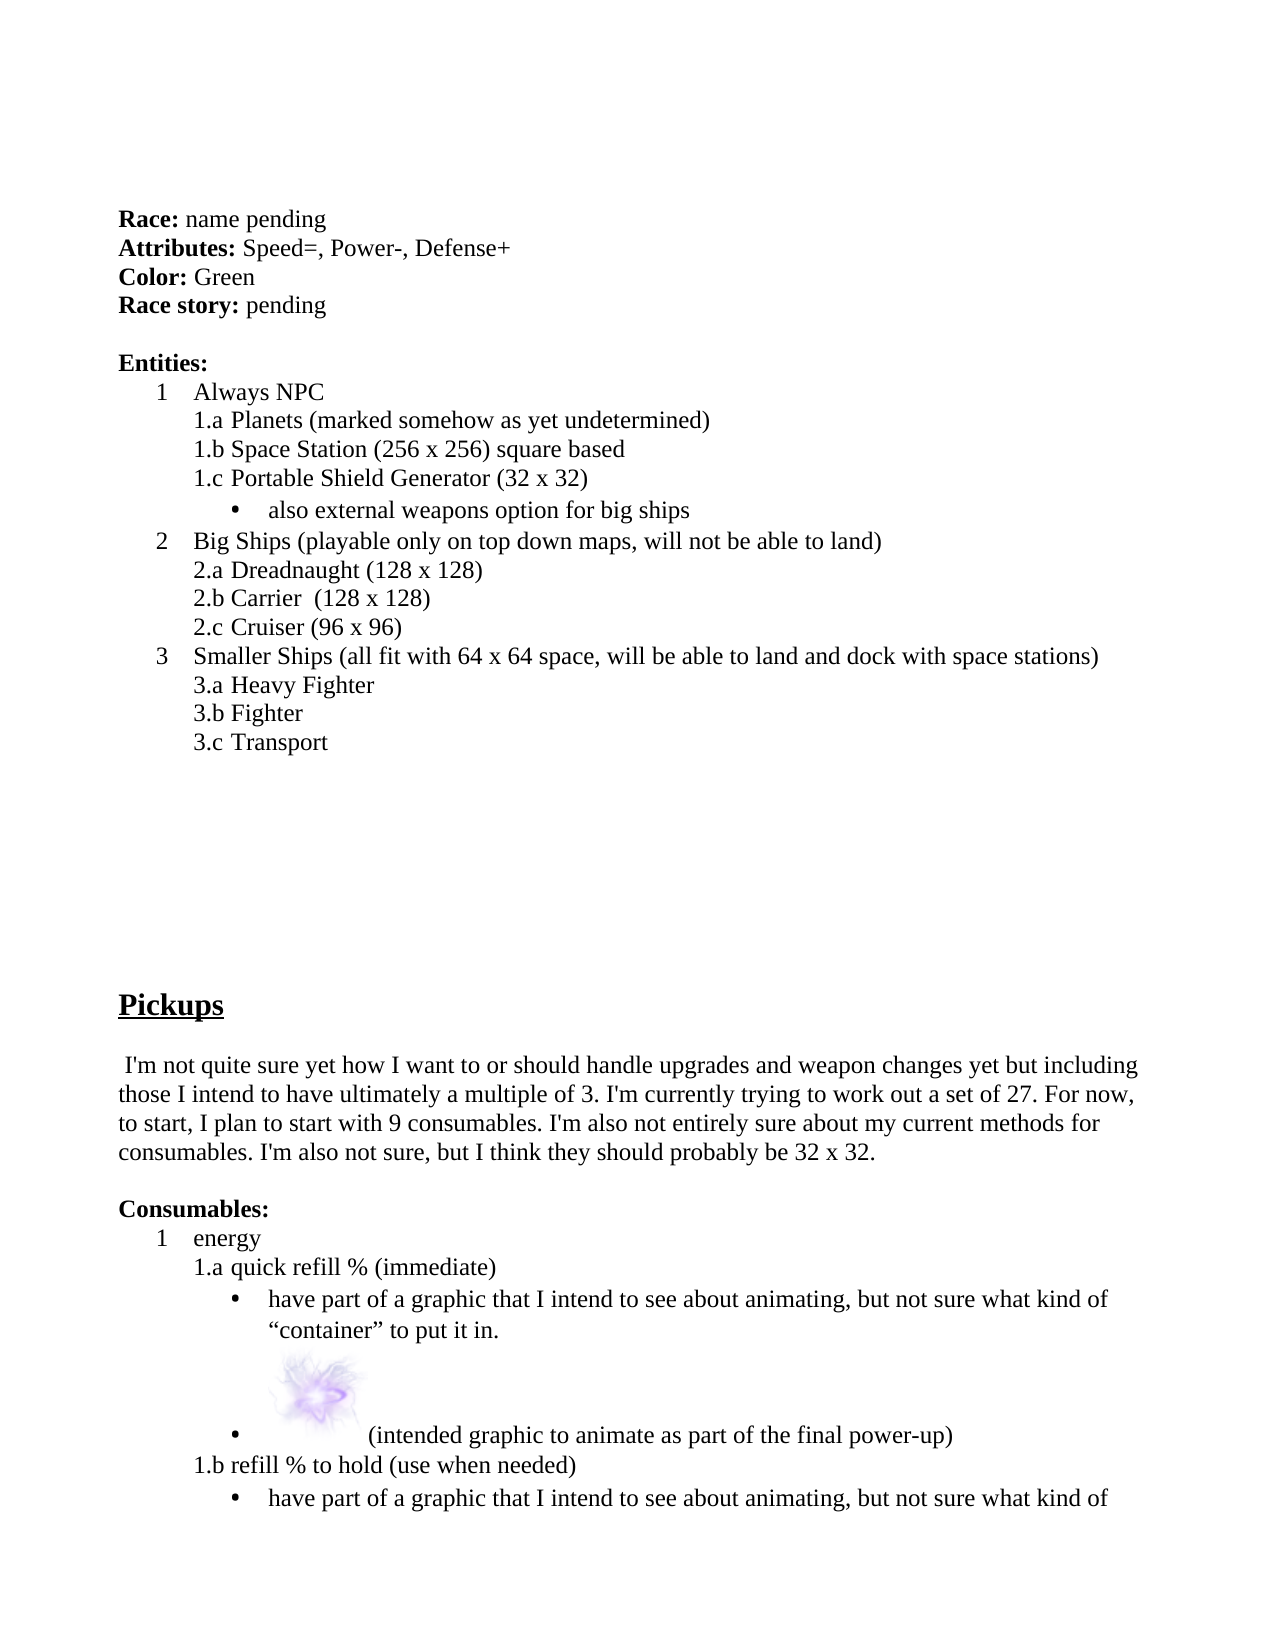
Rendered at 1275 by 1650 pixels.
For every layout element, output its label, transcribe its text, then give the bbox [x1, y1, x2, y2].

list refill % to hold (use when needed) [193, 1451, 1157, 1479]
list quick refill % (immediate) [193, 1252, 1157, 1281]
list Planets (marked somehow as yet undetermined) [193, 406, 1157, 434]
text Color: Green [118, 262, 1157, 291]
text Pickups [118, 986, 1157, 1022]
text Attributes: Speed=, Power-, Defense+ [118, 233, 1157, 262]
list Space Station (256 x 256) square based [193, 434, 1157, 463]
text Race story: pending [118, 291, 1157, 319]
list Cruiser (96 x 96) [193, 612, 1157, 641]
list also external weapons option for big ships [231, 492, 1157, 526]
list Portable Shield Generator (32 x 32) [193, 463, 1157, 492]
text Consumables: [118, 1194, 1157, 1223]
list Dreadnaught (128 x 128) [193, 555, 1157, 583]
list Transport [193, 727, 1157, 756]
list Fighter [193, 698, 1157, 727]
text Entities: [118, 348, 1157, 377]
list have part of a graphic that I intend to see about animating, but not sure what kind of “container” to put it in. [231, 1281, 1157, 1343]
list have part of a graphic that I intend to see about animating, but not sure what kind of [231, 1479, 1157, 1513]
text Race: name pending [118, 204, 1157, 233]
text I'm not quite sure yet how I want to or should handle upgrades and weapon changes yet but including those I intend to have ultimately a multiple of 3. I'm currently trying to work out a set of 27. For now, to start, I plan to start with 9 consumables. I'm also not entirely sure about my current methods for consumables. I'm also not sure, but I think they should probably be 32 x 32. [118, 1051, 1157, 1166]
list Carrier (128 x 128) [193, 583, 1157, 612]
list energy [156, 1223, 1157, 1252]
list Big Ships (playable only on top down maps, will not be able to land) [156, 526, 1157, 555]
list Always NPC [156, 377, 1157, 406]
list Heavy Fighter [193, 670, 1157, 698]
list Smaller Ships (all fit with 64 x 64 space, will be able to land and dock with space stations) [156, 641, 1157, 670]
picture [268, 1343, 368, 1444]
list (intended graphic to animate as part of the final power-up) [231, 1343, 1157, 1451]
